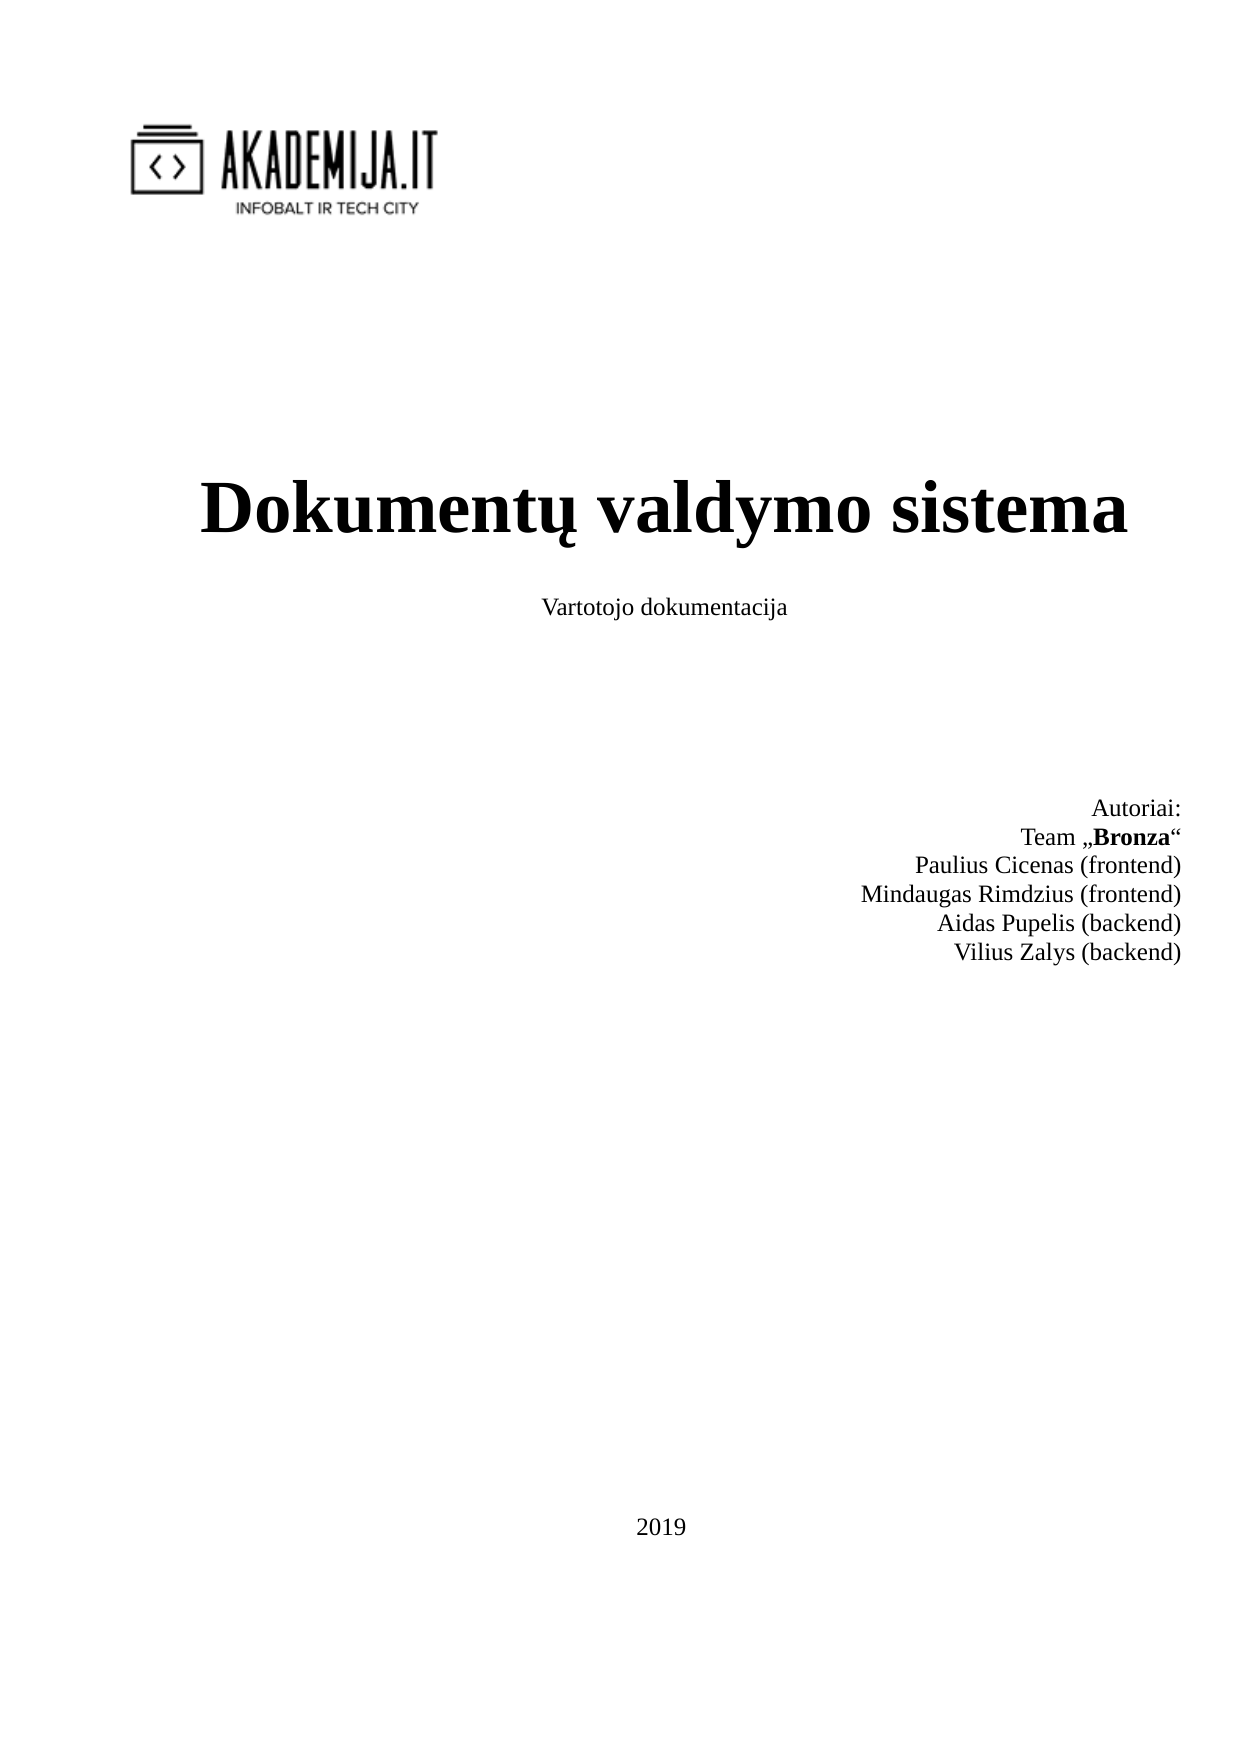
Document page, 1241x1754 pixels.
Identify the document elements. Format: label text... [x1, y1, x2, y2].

text 2019 [148, 1512, 1181, 1540]
text Team „Bronza“ [148, 822, 1181, 850]
text Autoriai: [148, 793, 1181, 822]
text Vilius Zalys (backend) [148, 937, 1181, 965]
picture [128, 18, 441, 331]
text Vartotojo dokumentacija [148, 592, 1181, 620]
text Paulius Cicenas (frontend) [148, 850, 1181, 879]
text Mindaugas Rimdzius (frontend) [148, 879, 1181, 908]
text Aidas Pupelis (backend) [148, 908, 1181, 937]
text Dokumentų valdymo sistema [148, 462, 1181, 548]
